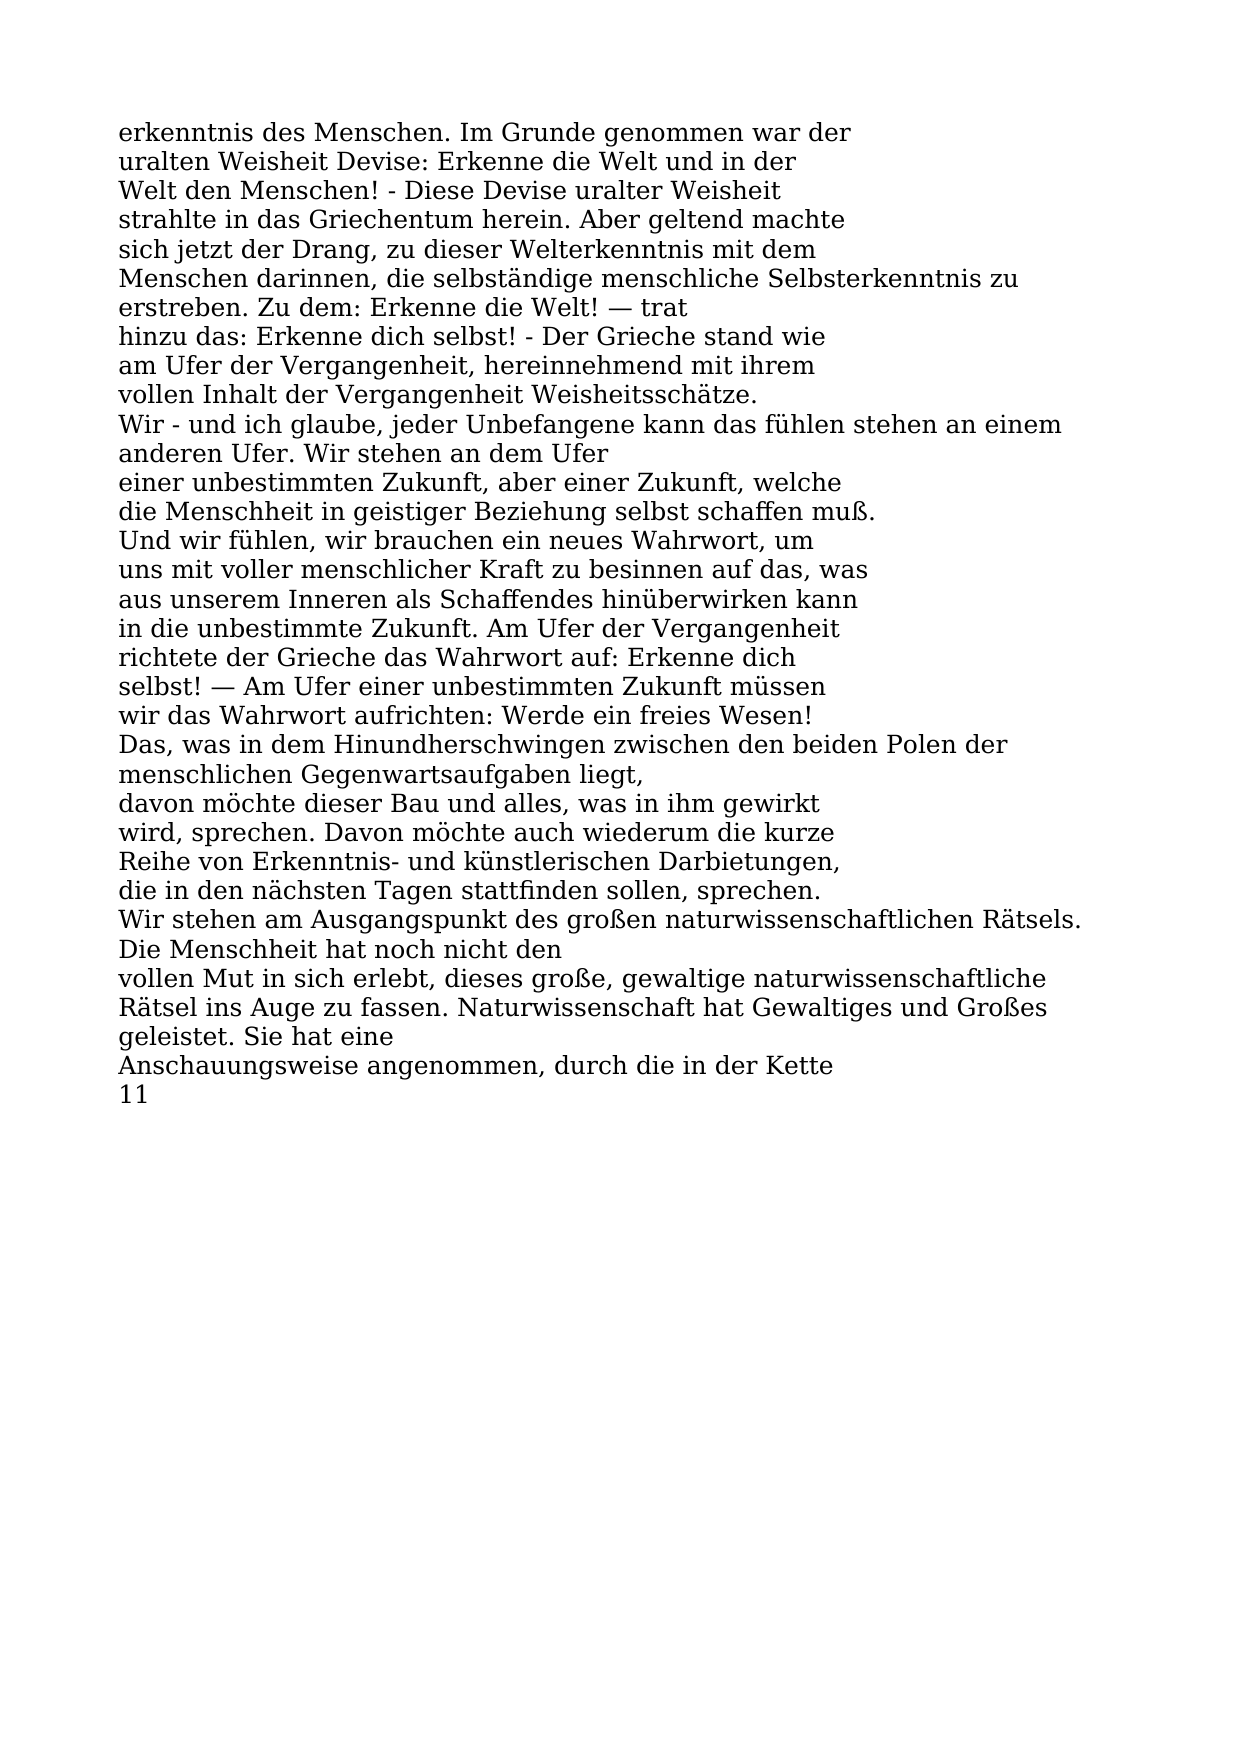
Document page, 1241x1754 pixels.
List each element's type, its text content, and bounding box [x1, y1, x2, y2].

text einer unbestimmten Zukunft, aber einer Zukunft, welche [118, 468, 1122, 497]
text davon möchte dieser Bau und alles, was in ihm gewirkt [118, 789, 1122, 818]
text die Menschheit in geistiger Beziehung selbst schaffen muß. [118, 497, 1122, 526]
text in die unbestimmte Zukunft. Am Ufer der Vergangenheit [118, 614, 1122, 643]
text vollen Mut in sich erlebt, dieses große, gewaltige naturwissenschaftliche Rätsel ins Auge zu fassen. Naturwissenschaft hat Gewaltiges und Großes geleistet. Sie hat eine [118, 964, 1122, 1051]
text die in den nächsten Tagen stattfinden sollen, sprechen. [118, 876, 1122, 906]
text richtete der Grieche das Wahrwort auf: Erkenne dich [118, 643, 1122, 672]
text Menschen darinnen, die selbständige menschliche Selbsterkenntnis zu erstreben. Zu dem: Erkenne die Welt! — trat [118, 264, 1122, 322]
text Und wir fühlen, wir brauchen ein neues Wahrwort, um [118, 526, 1122, 556]
text vollen Inhalt der Vergangenheit Weisheitsschätze. [118, 381, 1122, 410]
text Welt den Menschen! - Diese Devise uralter Weisheit [118, 176, 1122, 206]
text Anschauungsweise angenommen, durch die in der Kette [118, 1051, 1122, 1081]
text Das, was in dem Hinundherschwingen zwischen den beiden Polen der menschlichen Gegenwartsaufgaben liegt, [118, 731, 1122, 789]
text selbst! — Am Ufer einer unbestimmten Zukunft müssen [118, 672, 1122, 701]
text hinzu das: Erkenne dich selbst! - Der Grieche stand wie [118, 322, 1122, 351]
text uns mit voller menschlicher Kraft zu besinnen auf das, was [118, 556, 1122, 585]
text wir das Wahrwort aufrichten: Werde ein freies Wesen! [118, 701, 1122, 731]
text Wir stehen am Ausgangspunkt des großen naturwissenschaftlichen Rätsels. Die Menschheit hat noch nicht den [118, 906, 1122, 964]
text aus unserem Inneren als Schaffendes hinüberwirken kann [118, 585, 1122, 614]
text uralten Weisheit Devise: Erkenne die Welt und in der [118, 147, 1122, 176]
text strahlte in das Griechentum herein. Aber geltend machte [118, 206, 1122, 235]
text am Ufer der Vergangenheit, hereinnehmend mit ihrem [118, 351, 1122, 381]
text wird, sprechen. Davon möchte auch wiederum die kurze [118, 818, 1122, 847]
text 11 [118, 1081, 1122, 1110]
text Wir - und ich glaube, jeder Unbefangene kann das fühlen stehen an einem anderen Ufer. Wir stehen an dem Ufer [118, 410, 1122, 468]
text erkenntnis des Menschen. Im Grunde genommen war der [118, 118, 1122, 147]
text sich jetzt der Drang, zu dieser Welterkenntnis mit dem [118, 235, 1122, 264]
text Reihe von Erkenntnis- und künstlerischen Darbietungen, [118, 847, 1122, 876]
